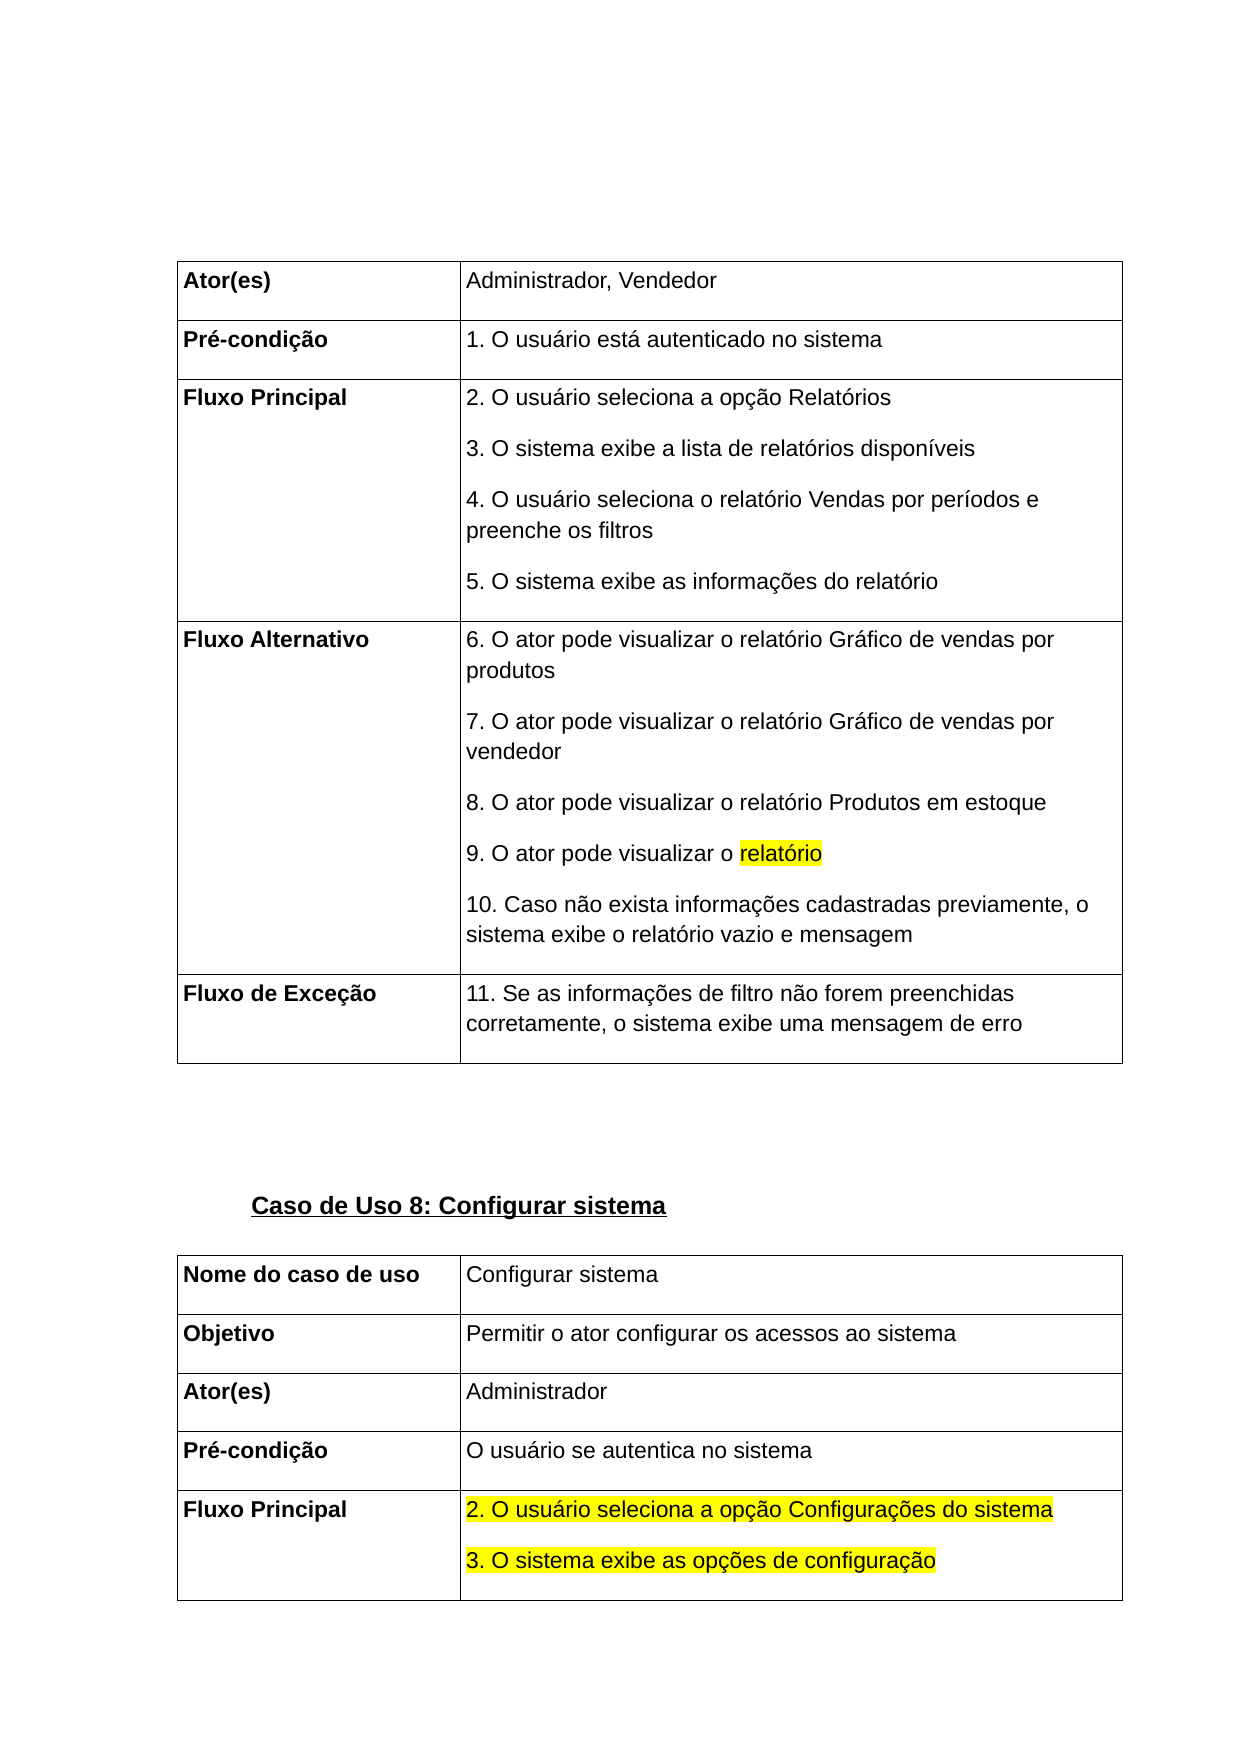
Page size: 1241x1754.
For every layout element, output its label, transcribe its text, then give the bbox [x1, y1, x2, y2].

table_cell Pré-condição [178, 1432, 460, 1490]
table_cell Fluxo Alternativo [178, 622, 460, 974]
table_cell 2. O usuário seleciona a opção Relatórios 3. O sistema exibe a lista de relatórios disponíveis 4. O usuário seleciona o relatório Vendas por períodos e preenche os filtros 5. O sistema exibe as informações do relatório [461, 380, 1122, 621]
table_header Configurar sistema [461, 1256, 1122, 1314]
table_cell Fluxo Principal [178, 1491, 460, 1600]
table_cell Permitir o ator configurar os acessos ao sistema [461, 1315, 1122, 1372]
table_cell Fluxo Principal [178, 380, 460, 621]
table_cell 2. O usuário seleciona a opção Configurações do sistema 3. O sistema exibe as opções de configuração [461, 1491, 1122, 1600]
table_cell 11. Se as informações de filtro não forem preenchidas corretamente, o sistema exibe uma mensagem de erro [461, 975, 1122, 1063]
table_cell Objetivo [178, 1315, 460, 1372]
table_cell 6. O ator pode visualizar o relatório Gráfico de vendas por produtos 7. O ator pode visualizar o relatório Gráfico de vendas por vendedor 8. O ator pode visualizar o relatório Produtos em estoque 9. O ator pode visualizar o relatório 10. Caso não exista informações cadastradas previamente, o sistema exibe o relatório vazio e mensagem [461, 622, 1122, 974]
table_cell Ator(es) [178, 1374, 460, 1431]
table_cell Ator(es) [178, 262, 460, 320]
table_cell O usuário se autentica no sistema [461, 1432, 1122, 1490]
table_cell Fluxo de Exceção [178, 975, 460, 1063]
table_cell Administrador, Vendedor [461, 262, 1122, 320]
table_cell Administrador [461, 1374, 1122, 1431]
text Caso de Uso 8: Configurar sistema [177, 1191, 1122, 1220]
table_cell 1. O usuário está autenticado no sistema [461, 321, 1122, 378]
table_cell Pré-condição [178, 321, 460, 378]
table_header Nome do caso de uso [178, 1256, 460, 1314]
